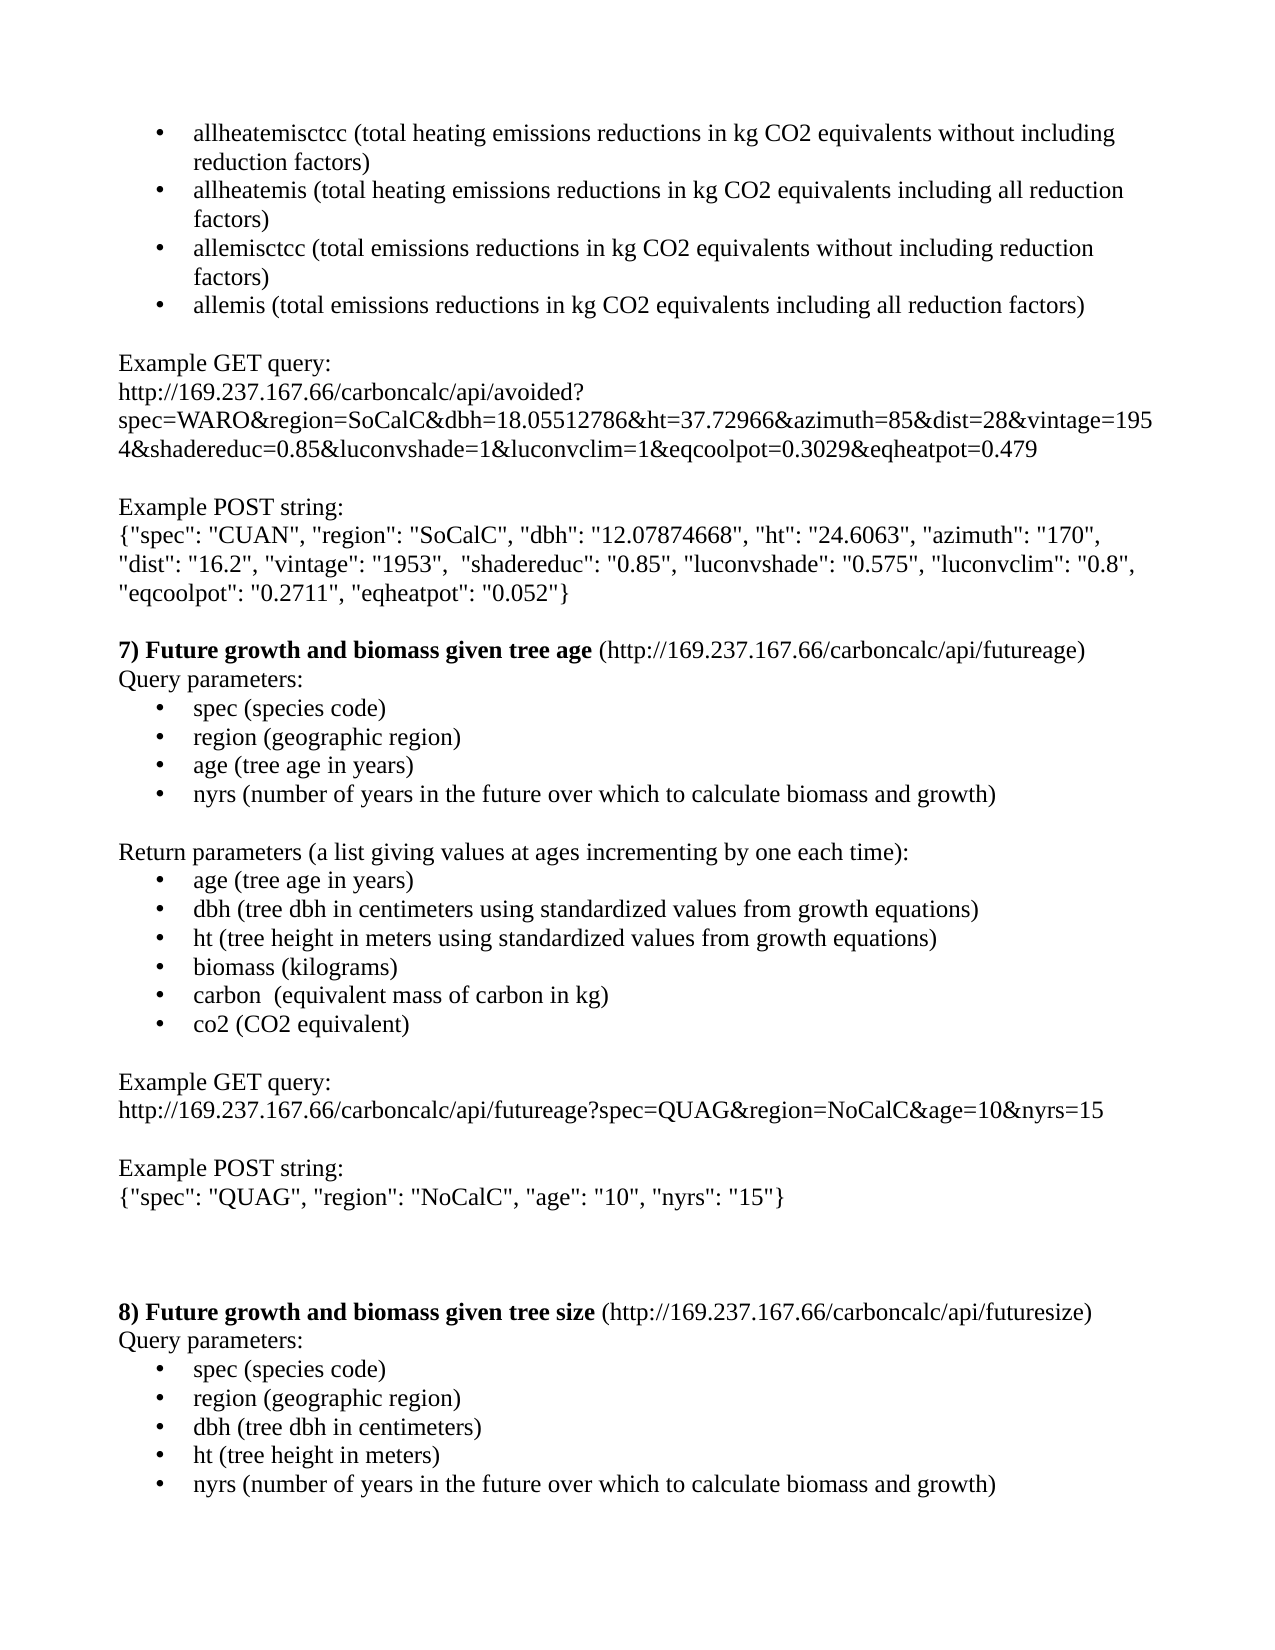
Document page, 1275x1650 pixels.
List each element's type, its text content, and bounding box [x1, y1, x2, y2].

list allemis (total emissions reductions in kg CO2 equivalents including all reduction factors) [156, 291, 1157, 319]
list allemisctcc (total emissions reductions in kg CO2 equivalents without including reduction factors) [156, 233, 1157, 291]
text 7) Future growth and biomass given tree age (http://169.237.167.66/carboncalc/api/futureage) [118, 636, 1157, 664]
text {"spec": "QUAG", "region": "NoCalC", "age": "10", "nyrs": "15"} [118, 1182, 1157, 1211]
list age (tree age in years) [156, 751, 1157, 779]
text Query parameters: [118, 664, 1157, 693]
list spec (species code) [156, 693, 1157, 722]
list spec (species code) [156, 1354, 1157, 1383]
text 8) Future growth and biomass given tree size (http://169.237.167.66/carboncalc/api/futuresize) [118, 1297, 1157, 1326]
text Example POST string: [118, 1153, 1157, 1182]
list allheatemis (total heating emissions reductions in kg CO2 equivalents including all reduction factors) [156, 176, 1157, 233]
list co2 (CO2 equivalent) [156, 1009, 1157, 1038]
text http://169.237.167.66/carboncalc/api/avoided?spec=WARO&region=SoCalC&dbh=18.05512786&ht=37.72966&azimuth=85&dist=28&vintage=1954&shadereduc=0.85&luconvshade=1&luconvclim=1&eqcoolpot=0.3029&eqheatpot=0.479 [118, 377, 1157, 463]
list allheatemisctcc (total heating emissions reductions in kg CO2 equivalents without including reduction factors) [156, 118, 1157, 176]
text Query parameters: [118, 1326, 1157, 1354]
list ht (tree height in meters) [156, 1441, 1157, 1469]
list ht (tree height in meters using standardized values from growth equations) [156, 923, 1157, 952]
list biomass (kilograms) [156, 952, 1157, 981]
text Example POST string: [118, 492, 1157, 521]
list age (tree age in years) [156, 866, 1157, 894]
list dbh (tree dbh in centimeters using standardized values from growth equations) [156, 894, 1157, 923]
list dbh (tree dbh in centimeters) [156, 1412, 1157, 1441]
list region (geographic region) [156, 1383, 1157, 1412]
text Example GET query: [118, 348, 1157, 377]
list carbon (equivalent mass of carbon in kg) [156, 981, 1157, 1009]
text http://169.237.167.66/carboncalc/api/futureage?spec=QUAG&region=NoCalC&age=10&nyrs=15 [118, 1096, 1157, 1124]
text Return parameters (a list giving values at ages incrementing by one each time): [118, 837, 1157, 866]
list nyrs (number of years in the future over which to calculate biomass and growth) [156, 1469, 1157, 1498]
text Example GET query: [118, 1067, 1157, 1096]
list region (geographic region) [156, 722, 1157, 751]
text {"spec": "CUAN", "region": "SoCalC", "dbh": "12.07874668", "ht": "24.6063", "azimuth": "170", "dist": "16.2", "vintage": "1953", "shadereduc": "0.85", "luconvshade": "0.575", "luconvclim": "0.8", "eqcoolpot": "0.2711", "eqheatpot": "0.052"} [118, 521, 1157, 607]
list nyrs (number of years in the future over which to calculate biomass and growth) [156, 779, 1157, 808]
